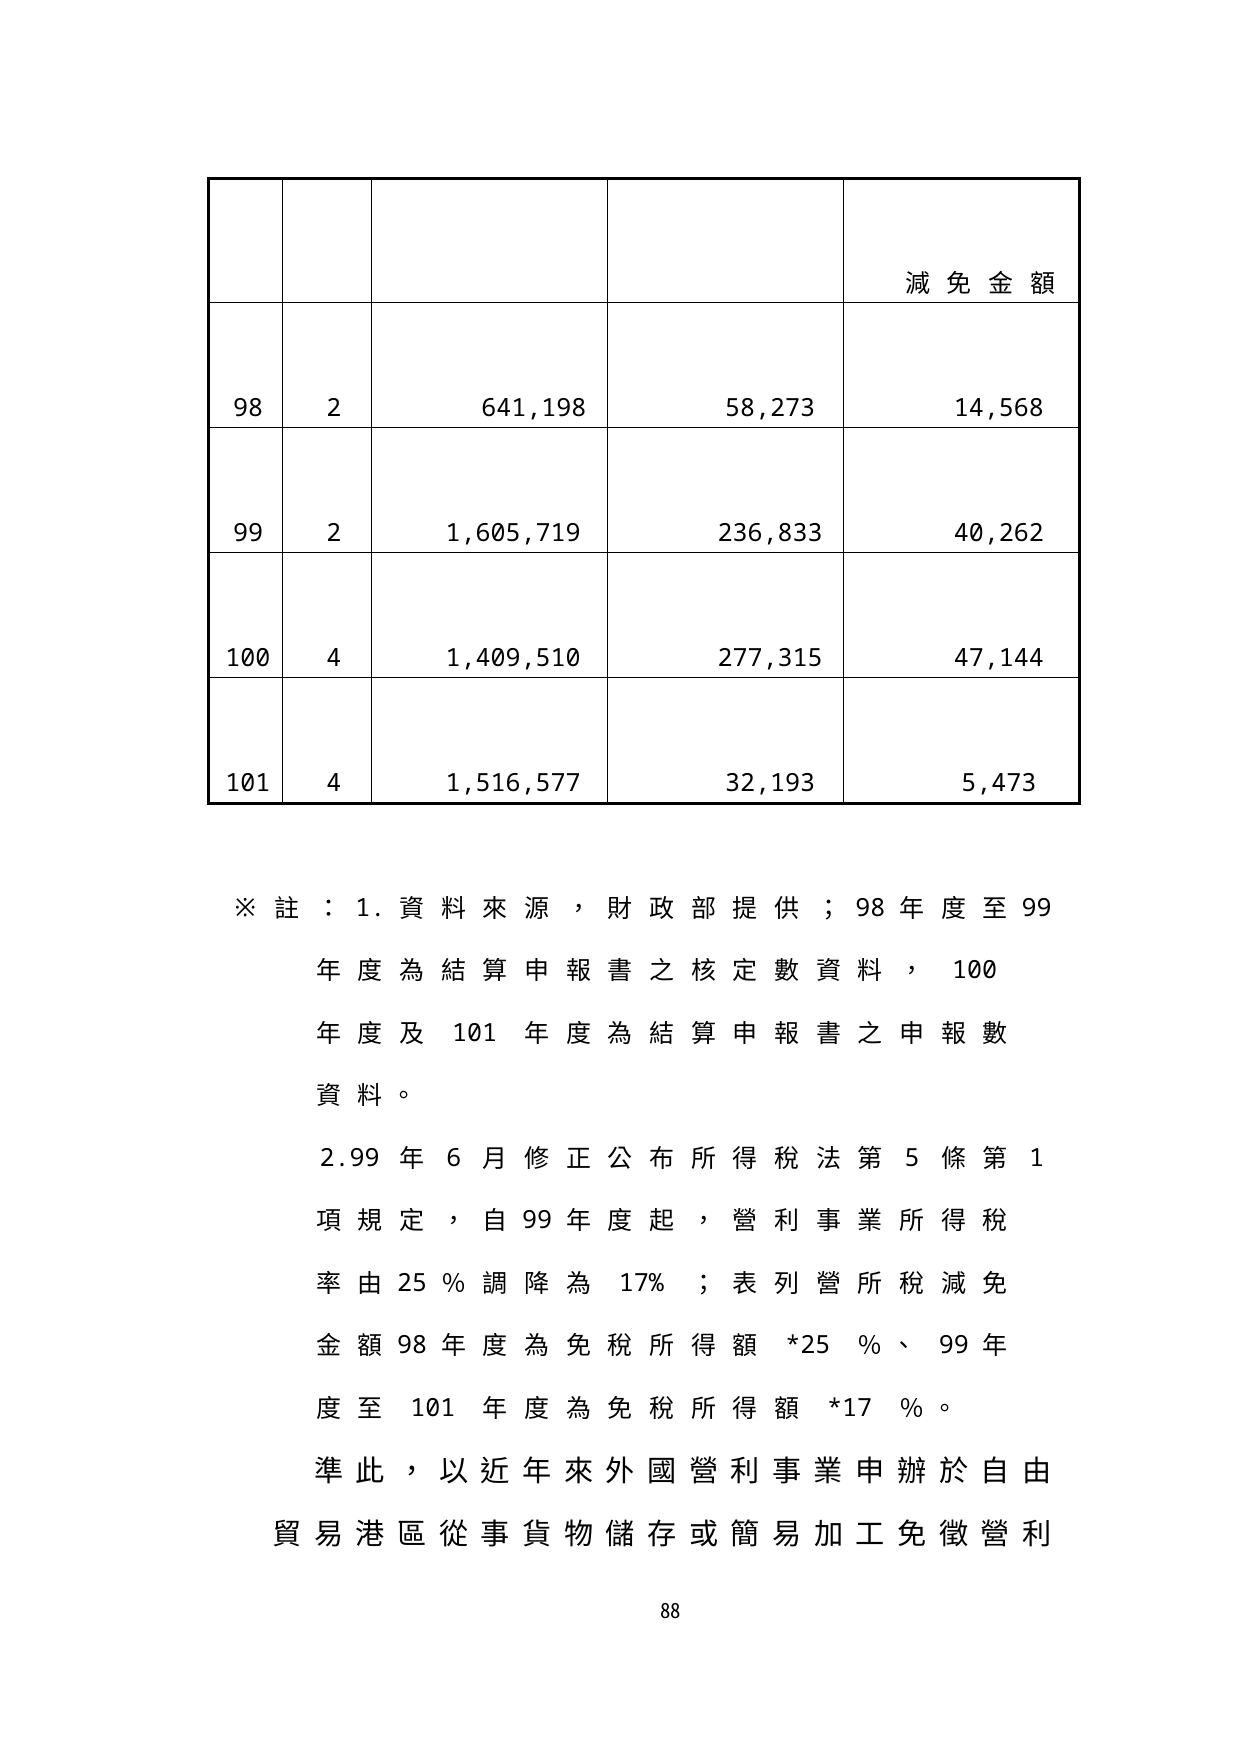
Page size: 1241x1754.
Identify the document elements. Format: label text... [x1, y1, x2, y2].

table_cell 100 [210, 553, 282, 677]
table_cell 277,315 [608, 553, 843, 677]
table_cell 5,473 [844, 678, 1078, 802]
text ※註：1.資料來源，財政部提供；98年度至99年度為結算申報書之核定數資料，100年度及101年度為結算申報書之申報數資料。 [194, 865, 1057, 1115]
table_cell 4 [283, 678, 371, 802]
table_header [283, 180, 371, 302]
table_cell 236,833 [608, 428, 843, 552]
table_cell 2 [283, 428, 371, 552]
table_cell 1,409,510 [372, 553, 607, 677]
table_cell 101 [210, 678, 282, 802]
table_cell 2 [283, 303, 371, 427]
table_cell 1,605,719 [372, 428, 607, 552]
text 準此，以近年來外國營利事業申辦於自由貿易港區從事貨物儲存或簡易加工免徵營利 [242, 1427, 1058, 1552]
table_cell 641,198 [372, 303, 607, 427]
table_header [608, 180, 843, 302]
table_cell 4 [283, 553, 371, 677]
table_header [372, 180, 607, 302]
table_cell 1,516,577 [372, 678, 607, 802]
text 2.99年6月修正公布所得稅法第5條第1項規定，自99年度起，營利事業所得稅率由25％調降為17%；表列營所稅減免金額98年度為免稅所得額*25％、99年度至101年度為免稅所得額*17％。 [271, 1115, 1057, 1427]
table_cell 99 [210, 428, 282, 552]
table_header [210, 180, 282, 302]
table_cell 98 [210, 303, 282, 427]
table_cell 14,568 [844, 303, 1078, 427]
table_cell 58,273 [608, 303, 843, 427]
table_header 減免金額 [844, 180, 1078, 302]
table_cell 32,193 [608, 678, 843, 802]
table_cell 47,144 [844, 553, 1078, 677]
table_cell 40,262 [844, 428, 1078, 552]
